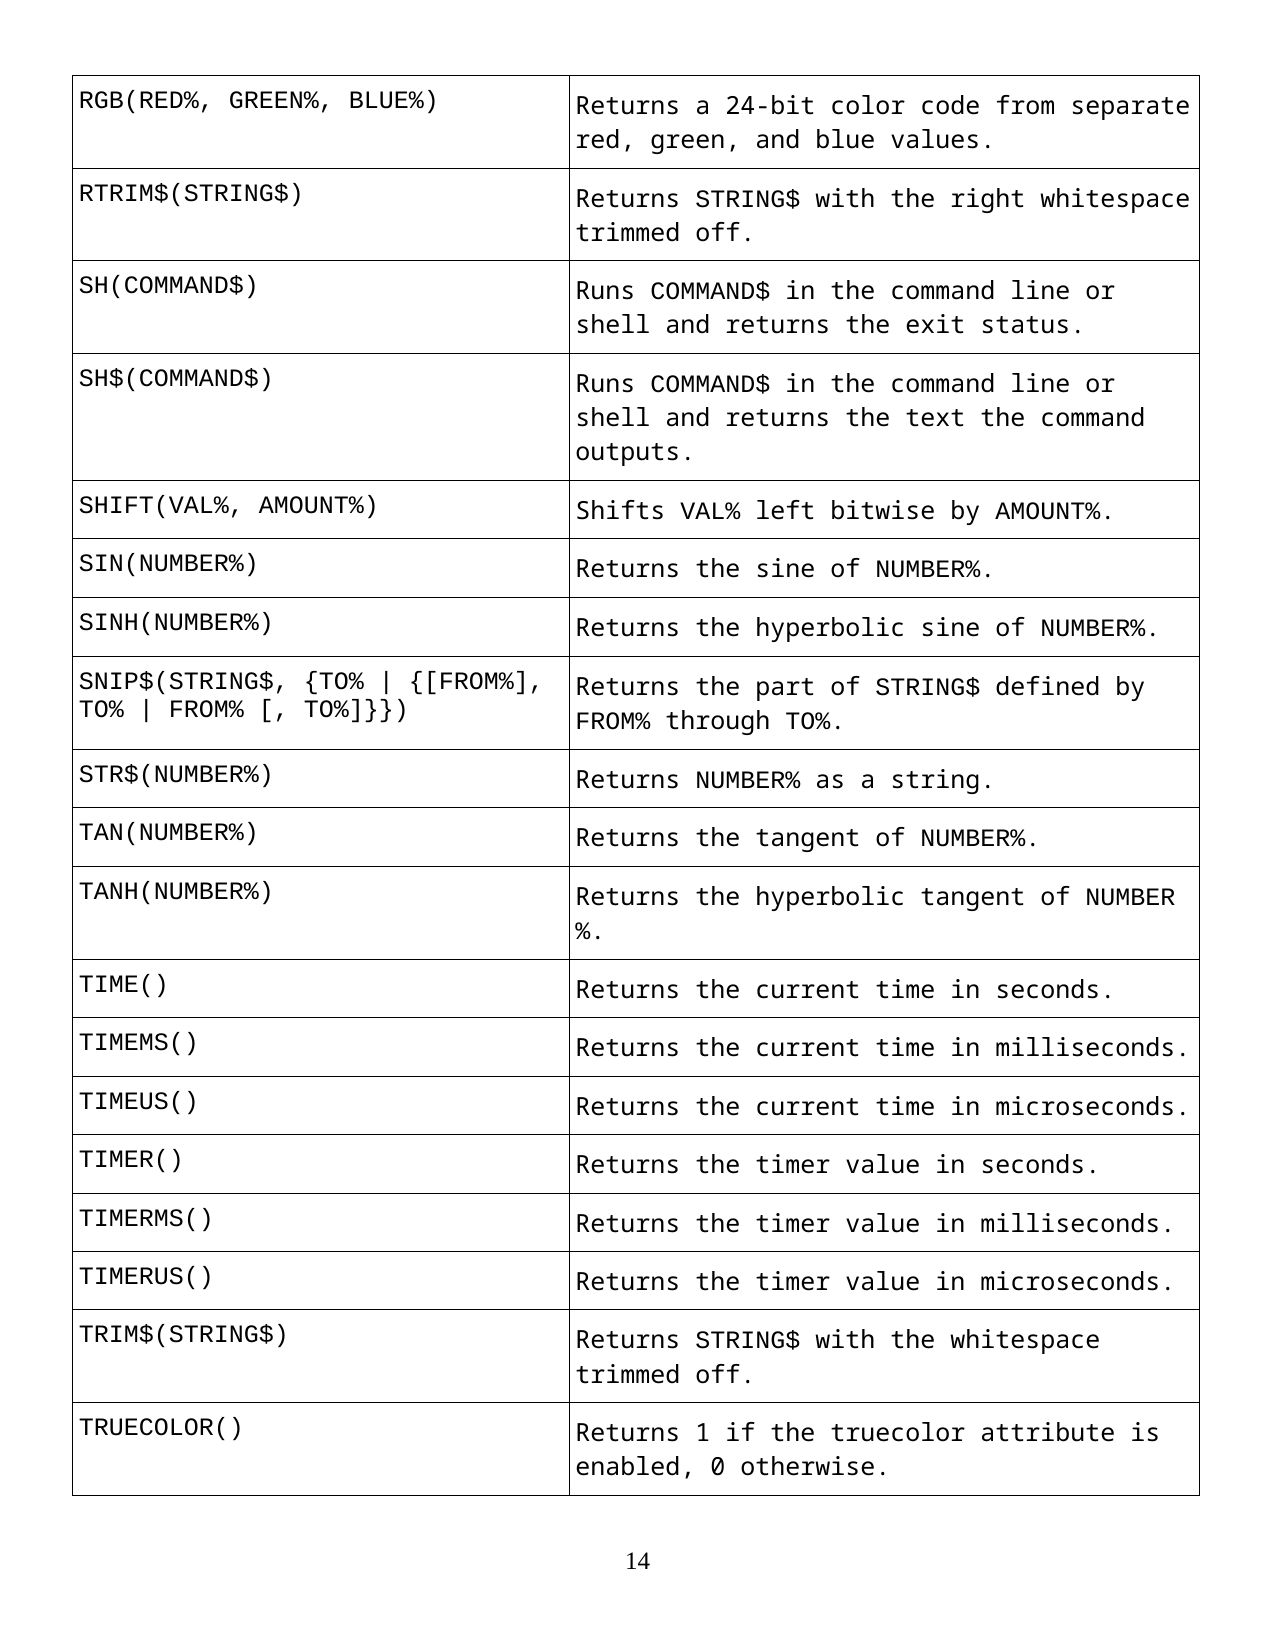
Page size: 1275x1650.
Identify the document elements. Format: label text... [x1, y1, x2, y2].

table_cell Returns NUMBER% as a string. [570, 750, 1199, 807]
table_cell RTRIM$(STRING$) [73, 169, 569, 260]
table_cell TIMERUS() [73, 1252, 569, 1309]
table_cell Returns the timer value in milliseconds. [570, 1194, 1199, 1251]
table_cell Returns STRING$ with the right whitespace trimmed off. [570, 169, 1199, 260]
table_cell TRUECOLOR() [73, 1403, 569, 1494]
table_cell TRIM$(STRING$) [73, 1310, 569, 1402]
table_cell TIMERMS() [73, 1194, 569, 1251]
table_cell Returns the hyperbolic tangent of NUMBER%. [570, 867, 1199, 959]
table_cell Returns the current time in microseconds. [570, 1077, 1199, 1134]
table_cell Returns the timer value in microseconds. [570, 1252, 1199, 1309]
table_cell Returns STRING$ with the whitespace trimmed off. [570, 1310, 1199, 1402]
table_cell Shifts VAL% left bitwise by AMOUNT%. [570, 481, 1199, 538]
table_cell RGB(RED%, GREEN%, BLUE%) [73, 76, 569, 167]
table_cell SINH(NUMBER%) [73, 598, 569, 656]
table_cell TIMEMS() [73, 1018, 569, 1076]
table_cell SH$(COMMAND$) [73, 354, 569, 480]
table_cell Returns the part of STRING$ defined by FROM⁠% through TO%. [570, 657, 1199, 748]
table_cell Returns 1 if the truecolor attribute is enabled, 0 otherwise. [570, 1403, 1199, 1494]
table_cell Returns the current time in seconds. [570, 960, 1199, 1017]
table_cell SIN(NUMBER%) [73, 539, 569, 597]
table_cell Returns the current time in milliseconds. [570, 1018, 1199, 1076]
table_cell Returns a 24-bit color code from separate red, green, and blue values. [570, 76, 1199, 167]
table_cell TAN(NUMBER%) [73, 808, 569, 866]
table_cell Returns the tangent of NUMBER%. [570, 808, 1199, 866]
table_cell TIMEUS() [73, 1077, 569, 1134]
table_cell TIMER() [73, 1135, 569, 1192]
table_cell SHIFT(VAL%, AMOUNT%) [73, 481, 569, 538]
table_cell SH(COMMAND$) [73, 261, 569, 353]
table_cell Runs COMMAND$ in the command line or shell and returns the text the command outputs. [570, 354, 1199, 480]
table_cell SNIP$(STRING$, {TO% | {[FROM%], TO% | FROM% [, TO%]}}) [73, 657, 569, 748]
table_cell TANH(NUMBER%) [73, 867, 569, 959]
table_cell Returns the sine of NUMBER%. [570, 539, 1199, 597]
table_cell TIME() [73, 960, 569, 1017]
table_cell Returns the hyperbolic sine of NUMBER%. [570, 598, 1199, 656]
table_cell STR$(NUMBER%) [73, 750, 569, 807]
table_cell Runs COMMAND$ in the command line or shell and returns the exit status. [570, 261, 1199, 353]
table_cell Returns the timer value in seconds. [570, 1135, 1199, 1192]
